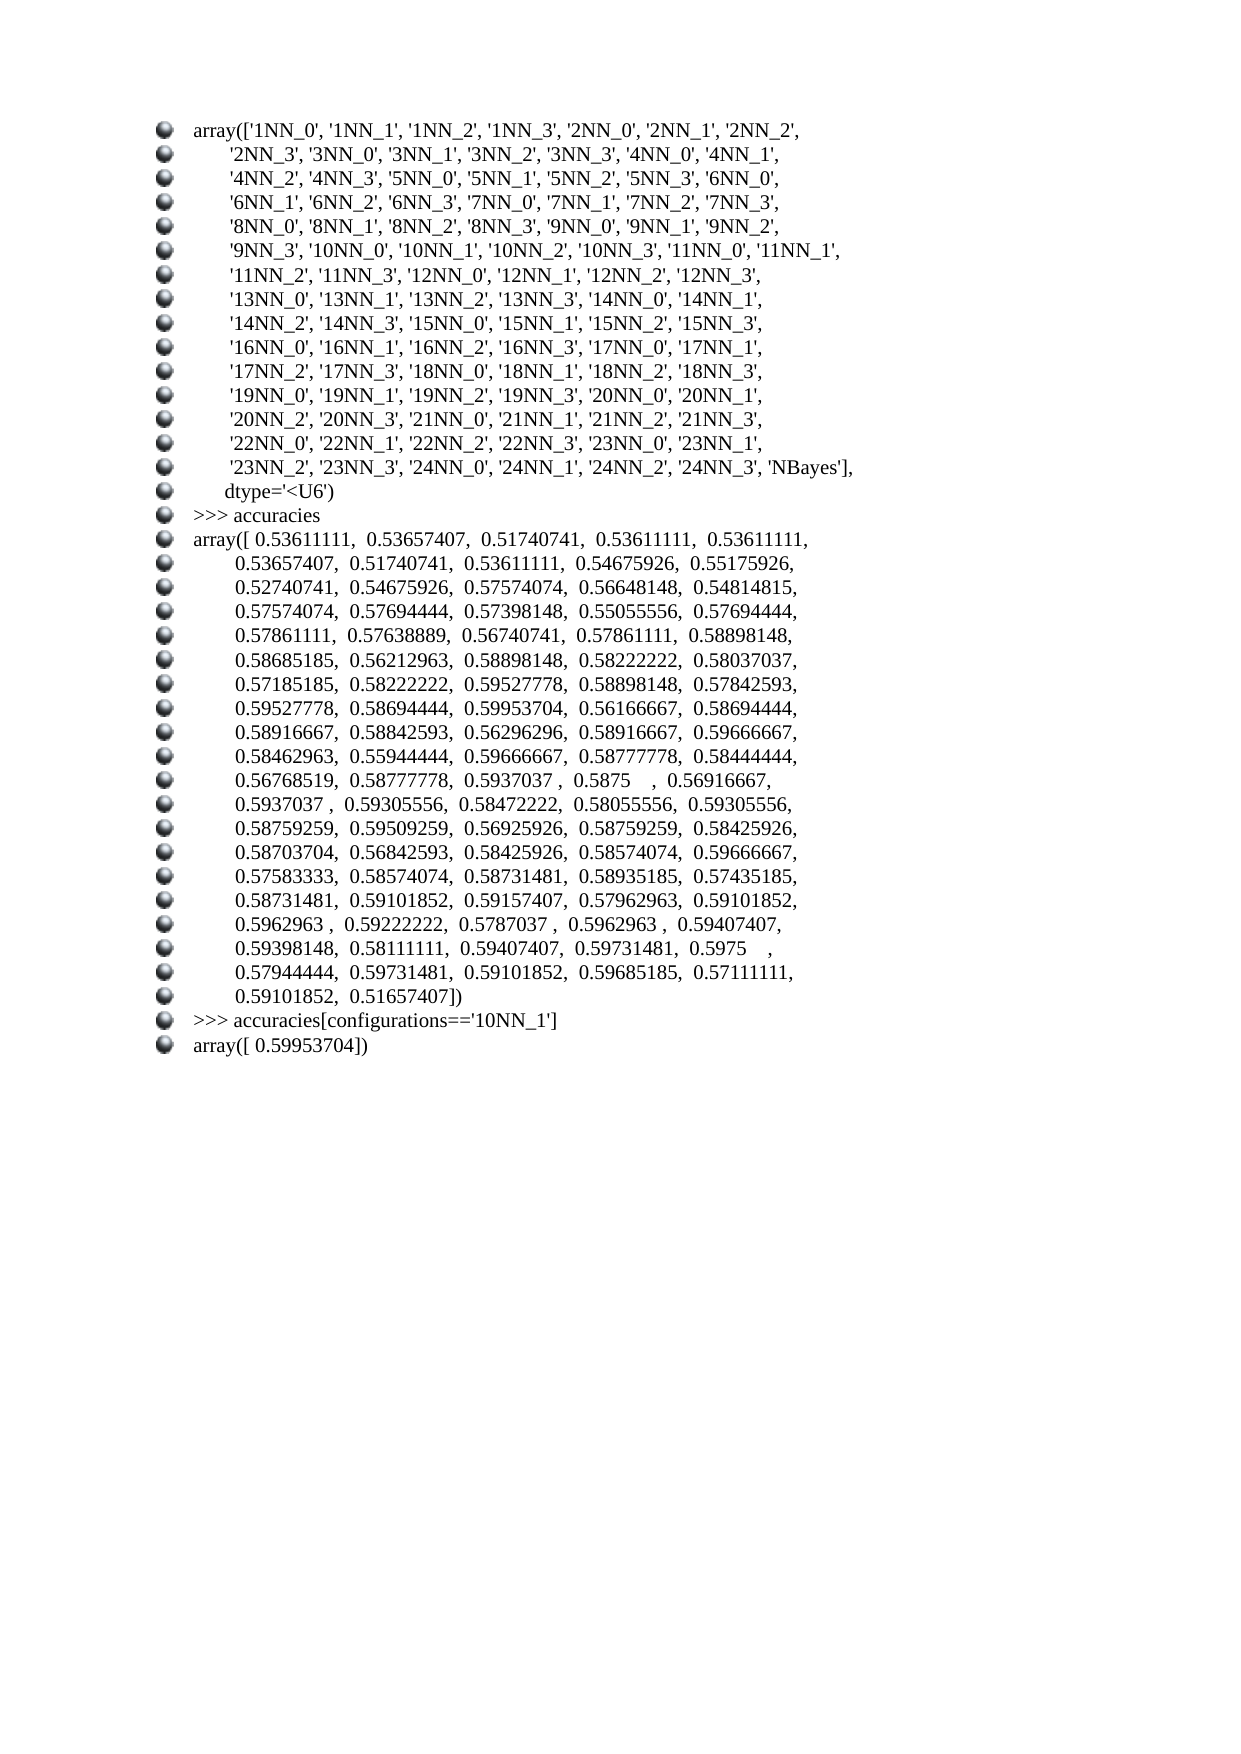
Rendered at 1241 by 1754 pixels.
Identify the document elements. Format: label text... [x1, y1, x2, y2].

picture [156, 506, 174, 524]
picture [156, 771, 174, 789]
list '11NN_2', '11NN_3', '12NN_0', '12NN_1', '12NN_2', '12NN_3', [156, 262, 1122, 287]
list '17NN_2', '17NN_3', '18NN_0', '18NN_1', '18NN_2', '18NN_3', [156, 359, 1122, 383]
picture [156, 819, 174, 837]
list array(['1NN_0', '1NN_1', '1NN_2', '1NN_3', '2NN_0', '2NN_1', '2NN_2', [156, 118, 1122, 142]
picture [156, 939, 174, 957]
picture [156, 626, 174, 645]
picture [156, 458, 174, 476]
picture [156, 674, 174, 693]
picture [156, 699, 174, 717]
picture [156, 482, 174, 500]
list '4NN_2', '4NN_3', '5NN_0', '5NN_1', '5NN_2', '5NN_3', '6NN_0', [156, 166, 1122, 190]
picture [156, 795, 174, 813]
list 0.52740741, 0.54675926, 0.57574074, 0.56648148, 0.54814815, [156, 575, 1122, 599]
picture [156, 747, 174, 765]
picture [156, 169, 174, 187]
list 0.58759259, 0.59509259, 0.56925926, 0.58759259, 0.58425926, [156, 816, 1122, 840]
list >>> accuracies[configurations=='10NN_1'] [156, 1008, 1122, 1032]
picture [156, 217, 174, 235]
list 0.57861111, 0.57638889, 0.56740741, 0.57861111, 0.58898148, [156, 623, 1122, 647]
list 0.59398148, 0.58111111, 0.59407407, 0.59731481, 0.5975 , [156, 936, 1122, 960]
list '2NN_3', '3NN_0', '3NN_1', '3NN_2', '3NN_3', '4NN_0', '4NN_1', [156, 142, 1122, 166]
list 0.59101852, 0.51657407]) [156, 984, 1122, 1008]
list 0.58731481, 0.59101852, 0.59157407, 0.57962963, 0.59101852, [156, 888, 1122, 912]
list '9NN_3', '10NN_0', '10NN_1', '10NN_2', '10NN_3', '11NN_0', '11NN_1', [156, 238, 1122, 262]
picture [156, 578, 174, 596]
list 0.58703704, 0.56842593, 0.58425926, 0.58574074, 0.59666667, [156, 840, 1122, 864]
picture [156, 987, 174, 1005]
list 0.5962963 , 0.59222222, 0.5787037 , 0.5962963 , 0.59407407, [156, 912, 1122, 936]
list 0.58462963, 0.55944444, 0.59666667, 0.58777778, 0.58444444, [156, 744, 1122, 768]
list 0.57583333, 0.58574074, 0.58731481, 0.58935185, 0.57435185, [156, 864, 1122, 888]
picture [156, 650, 174, 669]
list 0.58916667, 0.58842593, 0.56296296, 0.58916667, 0.59666667, [156, 720, 1122, 744]
list dtype='<U6') [156, 479, 1122, 503]
list 0.57574074, 0.57694444, 0.57398148, 0.55055556, 0.57694444, [156, 599, 1122, 623]
list array([ 0.59953704]) [156, 1032, 1122, 1057]
list '13NN_0', '13NN_1', '13NN_2', '13NN_3', '14NN_0', '14NN_1', [156, 287, 1122, 311]
picture [156, 193, 174, 211]
list '8NN_0', '8NN_1', '8NN_2', '8NN_3', '9NN_0', '9NN_1', '9NN_2', [156, 214, 1122, 238]
picture [156, 410, 174, 428]
picture [156, 867, 174, 885]
picture [156, 915, 174, 933]
picture [156, 602, 174, 620]
list 0.57944444, 0.59731481, 0.59101852, 0.59685185, 0.57111111, [156, 960, 1122, 984]
picture [156, 843, 174, 861]
picture [156, 1011, 174, 1030]
picture [156, 1035, 174, 1054]
list >>> accuracies [156, 503, 1122, 527]
list '19NN_0', '19NN_1', '19NN_2', '19NN_3', '20NN_0', '20NN_1', [156, 383, 1122, 407]
picture [156, 338, 174, 356]
picture [156, 314, 174, 332]
picture [156, 891, 174, 909]
list '20NN_2', '20NN_3', '21NN_0', '21NN_1', '21NN_2', '21NN_3', [156, 407, 1122, 431]
picture [156, 289, 174, 308]
picture [156, 121, 174, 139]
picture [156, 554, 174, 572]
list '6NN_1', '6NN_2', '6NN_3', '7NN_0', '7NN_1', '7NN_2', '7NN_3', [156, 190, 1122, 214]
list '23NN_2', '23NN_3', '24NN_0', '24NN_1', '24NN_2', '24NN_3', 'NBayes'], [156, 455, 1122, 479]
list '22NN_0', '22NN_1', '22NN_2', '22NN_3', '23NN_0', '23NN_1', [156, 431, 1122, 455]
list array([ 0.53611111, 0.53657407, 0.51740741, 0.53611111, 0.53611111, [156, 527, 1122, 551]
picture [156, 386, 174, 404]
picture [156, 145, 174, 163]
list 0.59527778, 0.58694444, 0.59953704, 0.56166667, 0.58694444, [156, 696, 1122, 720]
picture [156, 362, 174, 380]
list 0.53657407, 0.51740741, 0.53611111, 0.54675926, 0.55175926, [156, 551, 1122, 575]
list 0.57185185, 0.58222222, 0.59527778, 0.58898148, 0.57842593, [156, 672, 1122, 696]
picture [156, 530, 174, 548]
picture [156, 265, 174, 284]
picture [156, 434, 174, 452]
picture [156, 723, 174, 741]
list 0.58685185, 0.56212963, 0.58898148, 0.58222222, 0.58037037, [156, 647, 1122, 672]
list 0.56768519, 0.58777778, 0.5937037 , 0.5875 , 0.56916667, [156, 768, 1122, 792]
picture [156, 241, 174, 260]
picture [156, 963, 174, 981]
list '16NN_0', '16NN_1', '16NN_2', '16NN_3', '17NN_0', '17NN_1', [156, 335, 1122, 359]
list 0.5937037 , 0.59305556, 0.58472222, 0.58055556, 0.59305556, [156, 792, 1122, 816]
list '14NN_2', '14NN_3', '15NN_0', '15NN_1', '15NN_2', '15NN_3', [156, 311, 1122, 335]
